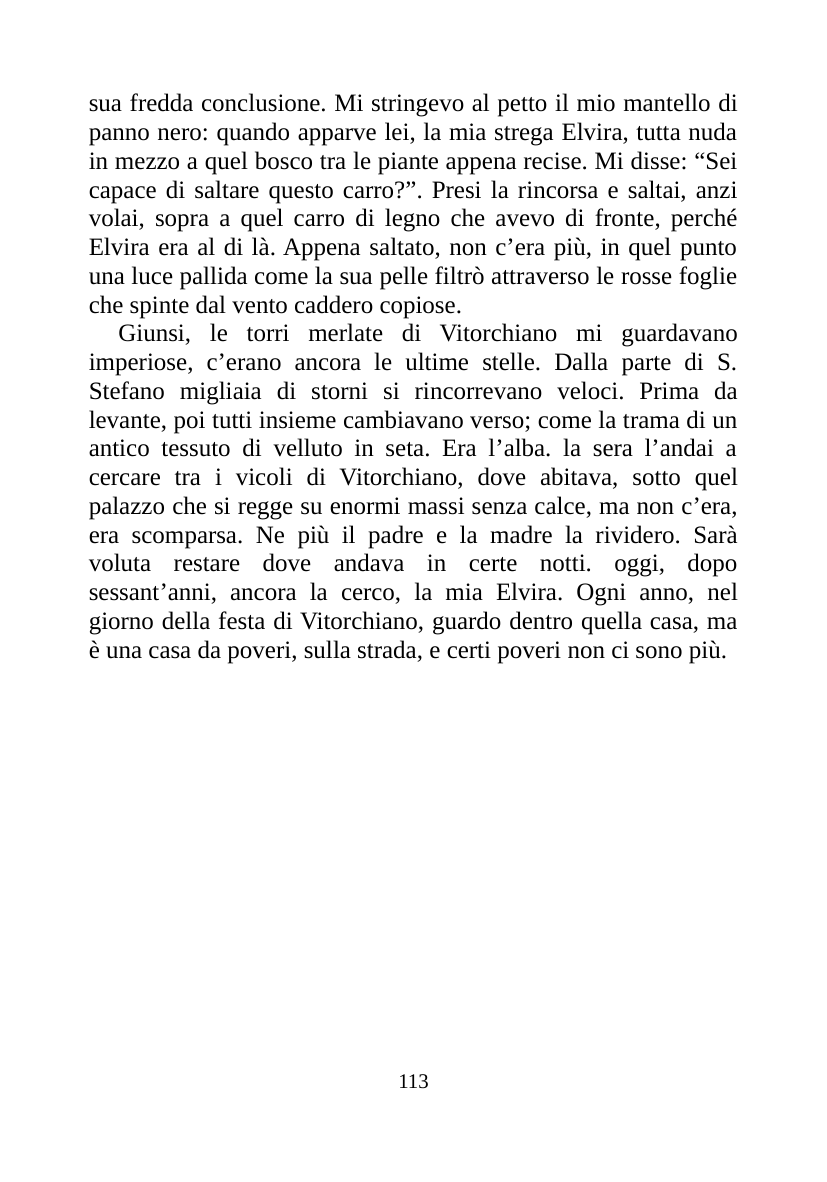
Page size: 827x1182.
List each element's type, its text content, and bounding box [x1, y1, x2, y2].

text sua fredda conclusione. Mi stringevo al petto il mio mantello di panno nero: quando apparve lei, la mia strega Elvira, tutta nuda in mezzo a quel bosco tra le piante appena recise. Mi disse: “Sei capace di saltare questo carro?”. Presi la rincorsa e saltai, anzi volai, sopra a quel carro di legno che avevo di fronte, perché Elvira era al di là. Appena saltato, non c’era più, in quel punto una luce pallida come la sua pelle filtrò attraverso le rosse foglie che spinte dal vento caddero copiose. [88, 88, 738, 318]
text Giunsi, le torri merlate di Vitorchiano mi guardavano imperiose, c’erano ancora le ultime stelle. Dalla parte di S. Stefano migliaia di storni si rincorrevano veloci. Prima da levante, poi tutti insieme cambiavano verso; come la trama di un antico tessuto di velluto in seta. Era l’alba. la sera l’andai a cercare tra i vicoli di Vitorchiano, dove abitava, sotto quel palazzo che si regge su enormi massi senza calce, ma non c’era, era scomparsa. Ne più il padre e la madre la rividero. Sarà voluta restare dove andava in certe notti. oggi, dopo sessant’anni, ancora la cerco, la mia Elvira. Ogni anno, nel giorno della festa di Vitorchiano, guardo dentro quella casa, ma è una casa da poveri, sulla strada, e certi poveri non ci sono più. [88, 318, 738, 663]
